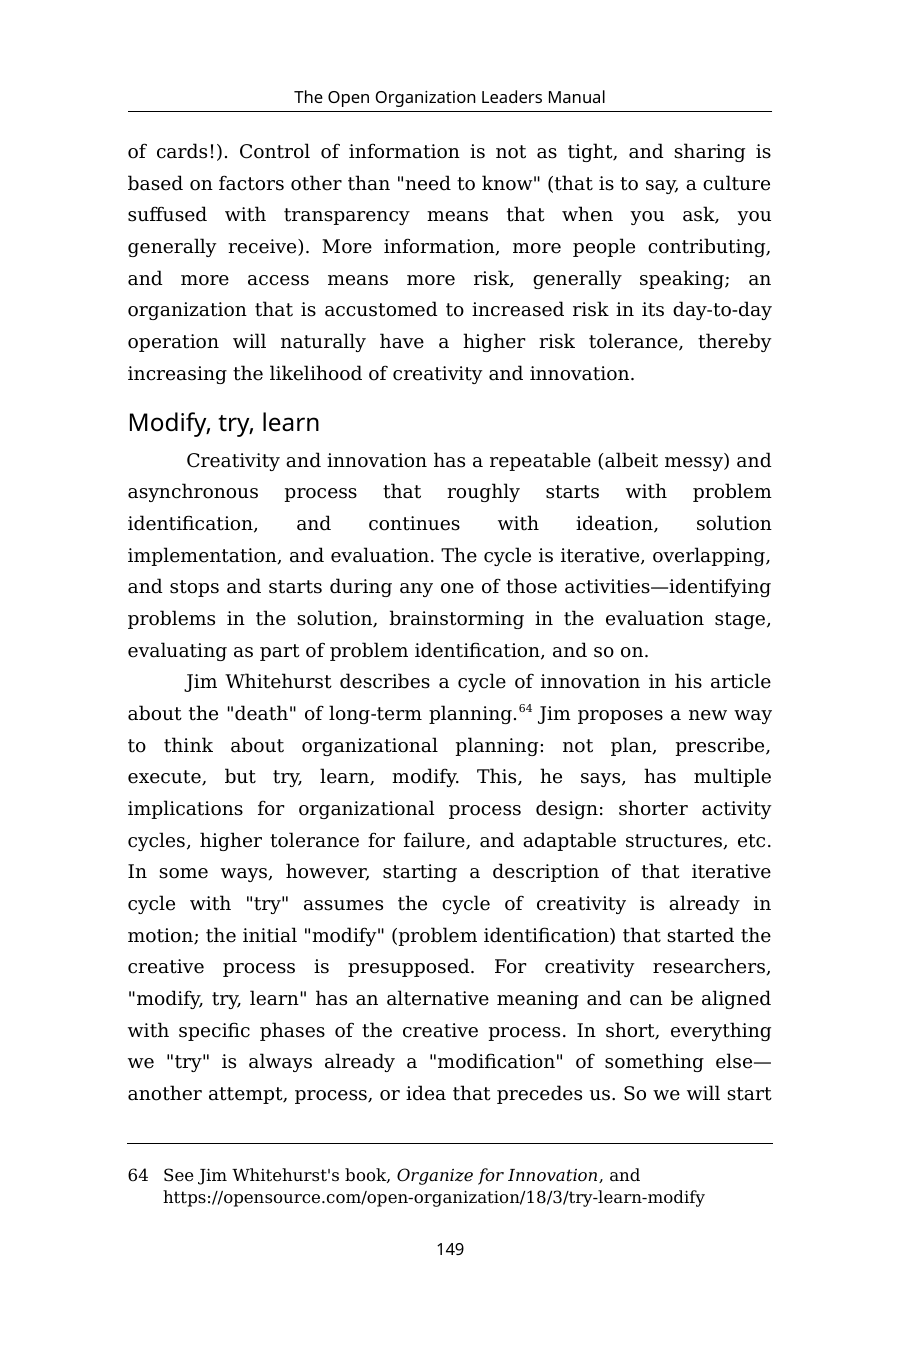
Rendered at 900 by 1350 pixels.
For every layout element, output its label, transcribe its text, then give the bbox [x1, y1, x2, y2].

text Creativity and innovation has a repeatable (albeit messy) and asynchronous process that roughly starts with problem identification, and continues with ideation, solution implementation, and evaluation. The cycle is iterative, overlapping, and stops and starts during any one of those activities—identifying problems in the solution, brainstorming in the evaluation stage, evaluating as part of problem identification, and so on. [127, 449, 772, 661]
text of cards!). Control of information is not as tight, and sharing is based on factors other than "need to know" (that is to say, a culture suffused with transparency means that when you ask, you generally receive). More information, more people contributing, and more access means more risk, generally speaking; an organization that is accustomed to increased risk in its day-to-day operation will naturally have a higher risk tolerance, thereby increasing the likelihood of creativity and innovation. [127, 141, 772, 384]
text Jim Whitehurst describes a cycle of innovation in his article about the "death" of long-term planning. Jim proposes a new way to think about organizational planning: not plan, prescribe, execute, but try, learn, modify. This, he says, has multiple implications for organizational process design: shorter activity cycles, higher tolerance for failure, and adaptable structures, etc. In some ways, however, starting a description of that iterative cycle with "try" assumes the cycle of creativity is already in motion; the initial "modify" (problem identification) that started the creative process is presupposed. For creativity researchers, "modify, try, learn" has an alternative meaning and can be aligned with specific phases of the creative process. In short, everything we "try" is always already a "modification" of something else—another attempt, process, or idea that precedes us. So we will start [127, 671, 772, 1105]
text See Jim Whitehurst's book, Organize for Innovation, and https://opensource.com/open-organization/18/3/try-learn-modify [127, 1166, 772, 1207]
subtitle Modify, try, learn [127, 409, 772, 438]
